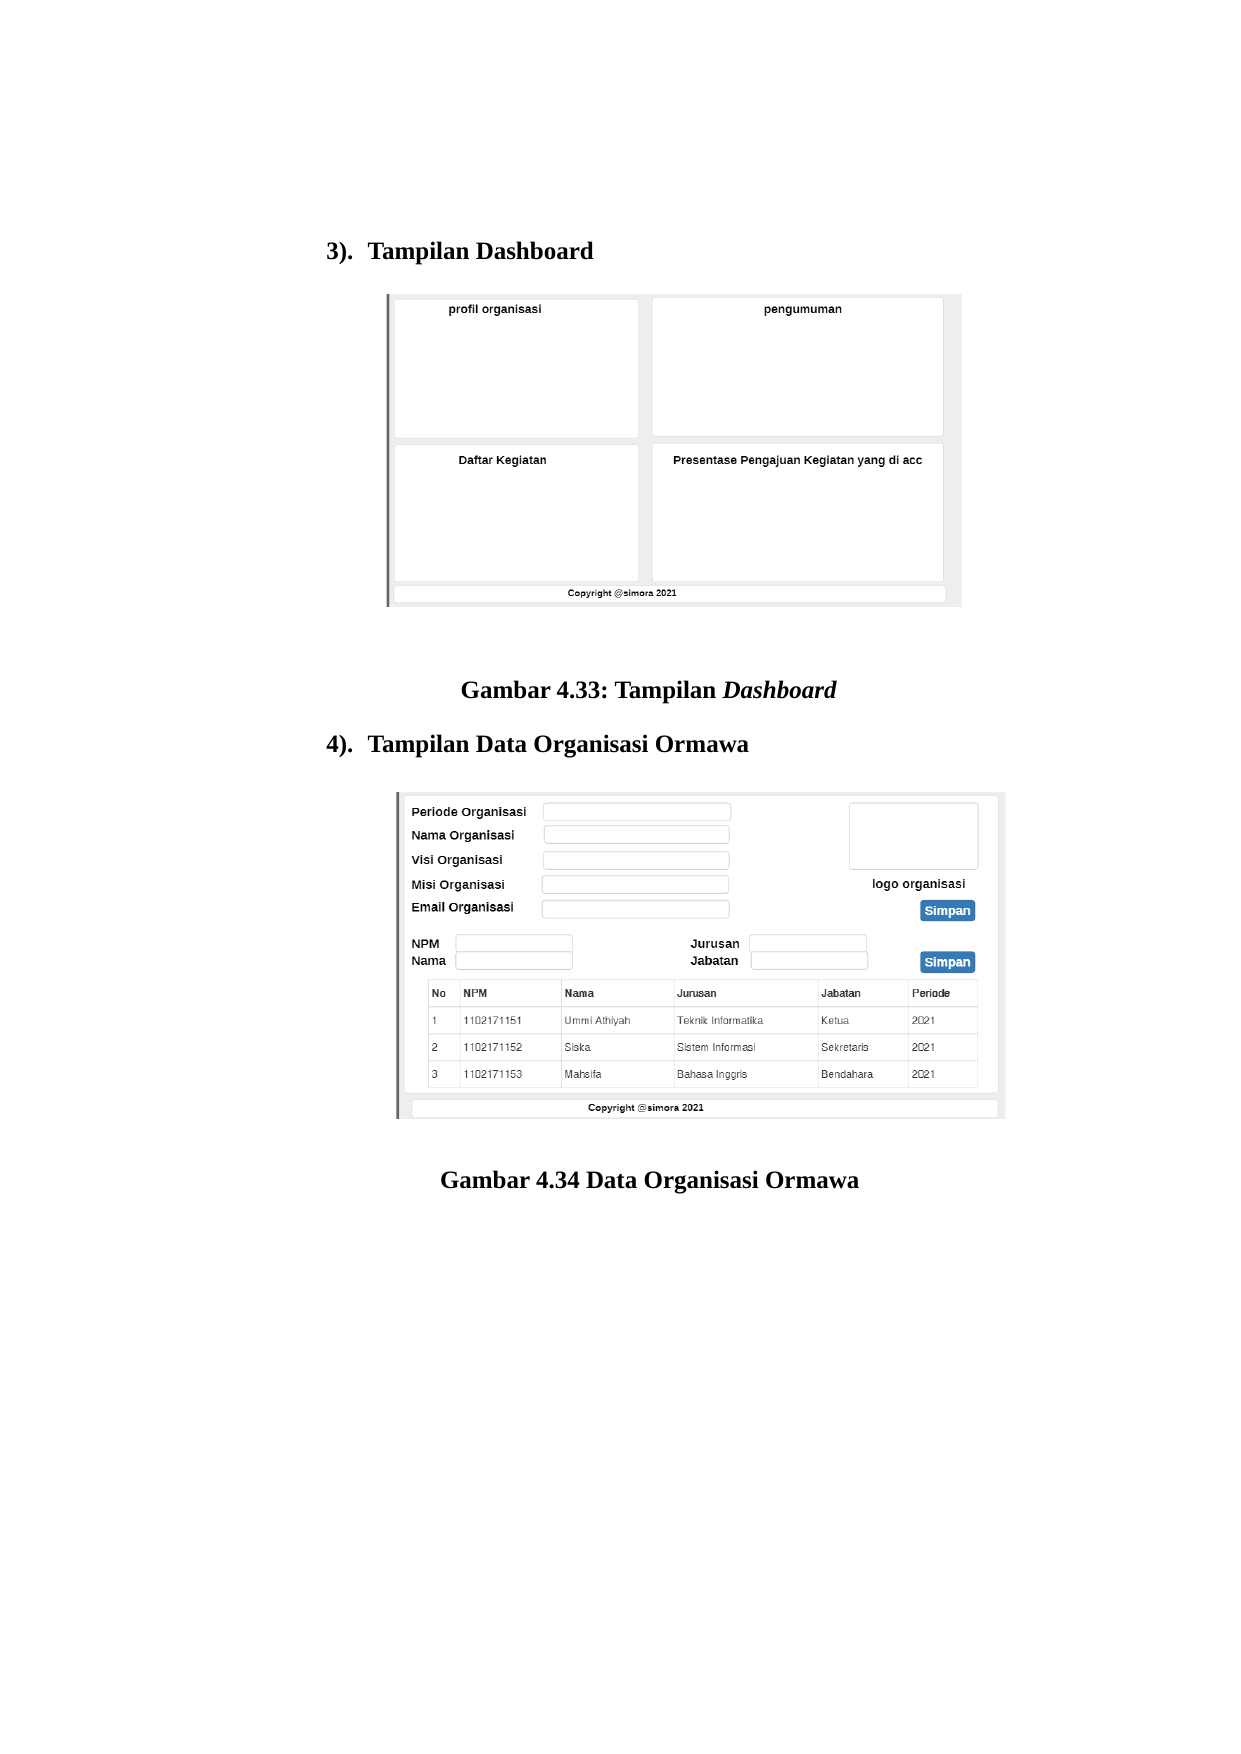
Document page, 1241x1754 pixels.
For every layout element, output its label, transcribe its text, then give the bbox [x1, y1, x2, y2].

text Gambar 4.33: Tampilan Dashboard [236, 675, 1063, 704]
picture [386, 294, 962, 606]
text Gambar 4.34 Data Organisasi Ormawa [236, 1165, 1063, 1194]
list Tampilan Dashboard [326, 236, 1063, 265]
picture [396, 792, 1006, 1119]
table_header [374, 278, 1064, 663]
table_header [374, 770, 1063, 1153]
list Tampilan Data Organisasi Ormawa [326, 729, 1063, 758]
